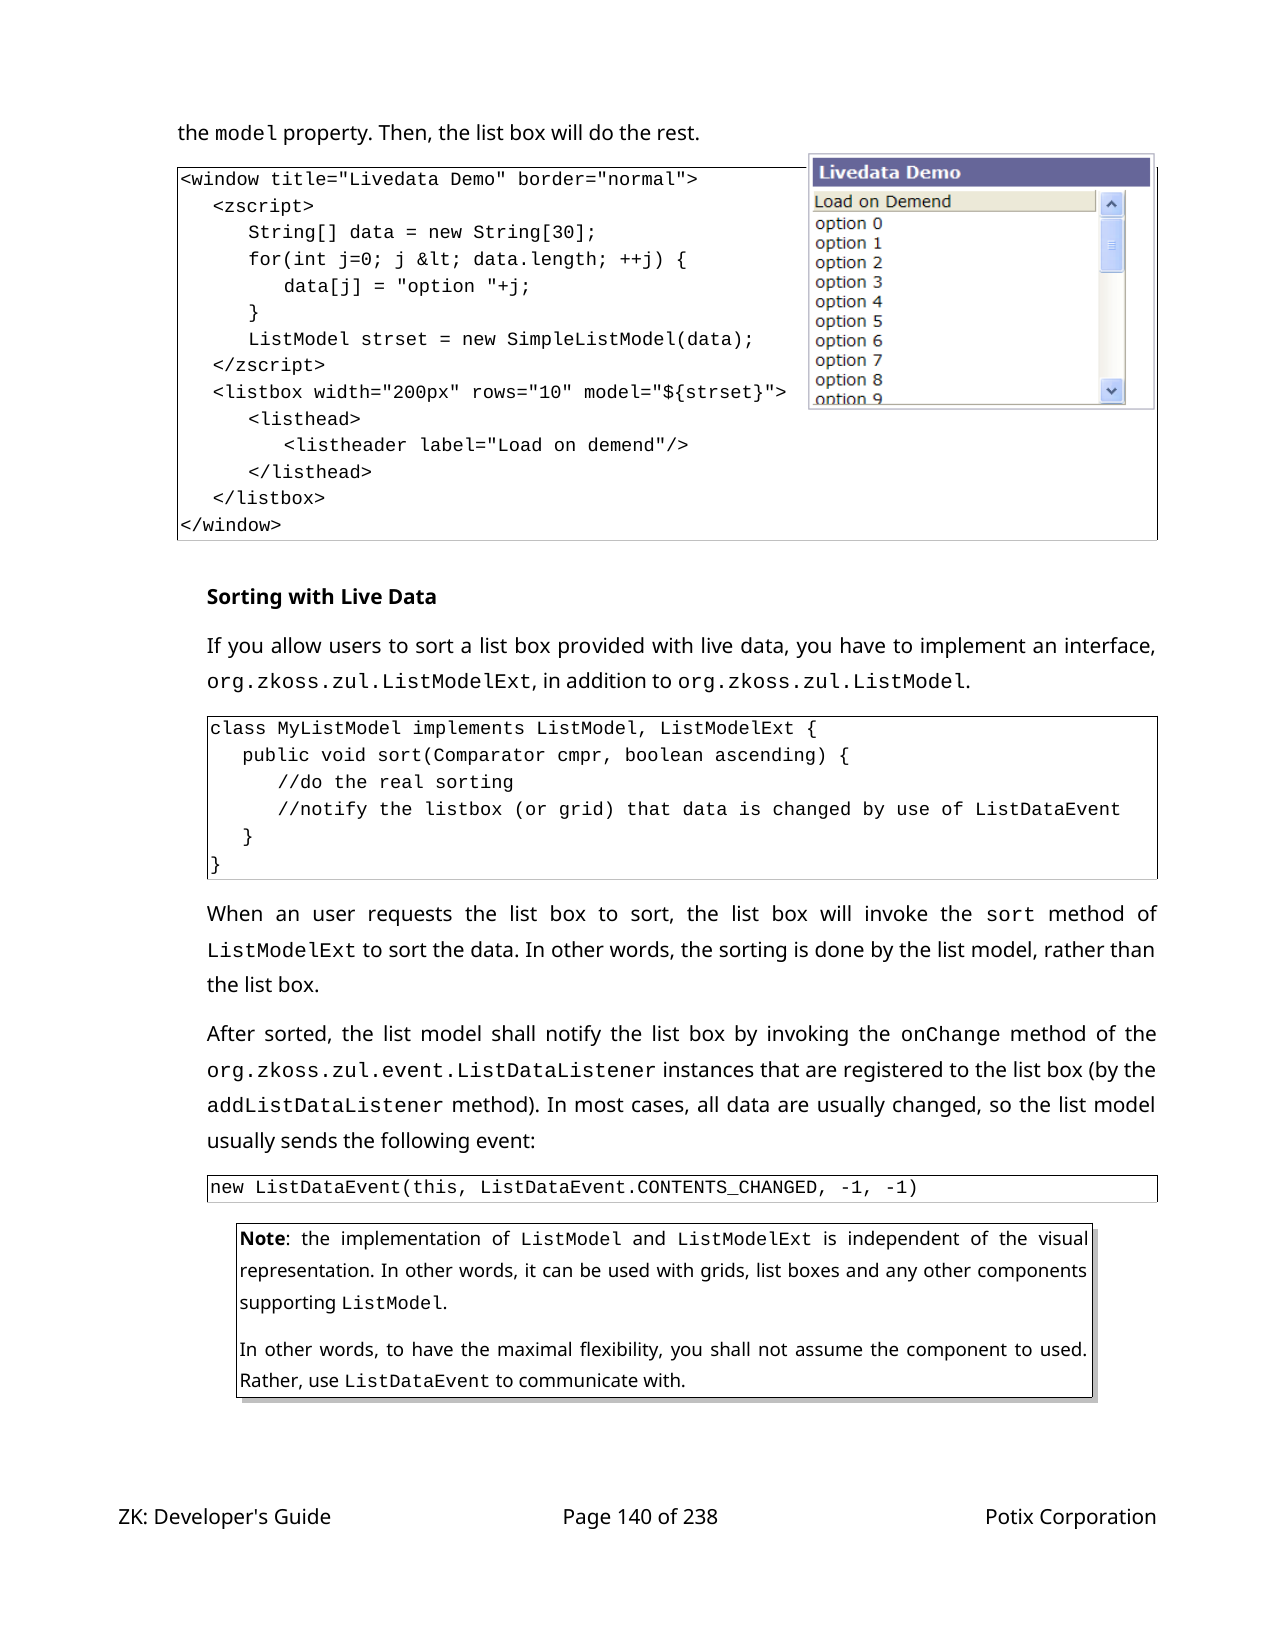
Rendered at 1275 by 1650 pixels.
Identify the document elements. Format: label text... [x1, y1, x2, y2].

text new ListDataEvent(this, ListDataEvent.CONTENTS_CHANGED, -1, -1) [208, 1176, 1157, 1202]
text //notify the listbox (or grid) that data is changed by use of ListDataEvent [208, 797, 1157, 821]
picture [806, 151, 1157, 412]
text After sorted, the list model shall notify the list box by invoking the onChange method of the org.zkoss.zul.event.ListDataListener instances that are registered to the list box (by the addListDataListener method). In most cases, all data are usually changed, so the list model usually sends the following event: [207, 1019, 1157, 1154]
text //do the real sorting [208, 770, 1157, 794]
text If you allow users to sort a list box provided with live data, you have to implement an interface, org.zkoss.zul.ListModelExt, in addition to org.zkoss.zul.ListModel. [207, 631, 1157, 695]
text the model property. Then, the list box will do the rest. [177, 118, 1157, 147]
text <window title="Livedata Demo" border="normal"> <zscript> String[] data = new String[30]; for(int j=0; j &lt; data.length; ++j) { data[j] = "option "+j; } ListModel strset = new SimpleListModel(data); </zscript> <listbox width="200px" rows="10" model="${strset}"> <listhead> <listheader label="Load on demend"/> </listhead> </listbox> </window> [178, 168, 1157, 540]
text class MyListModel implements ListModel, ListModelExt { [208, 717, 1157, 740]
text } [208, 824, 1157, 849]
text In other words, to have the maximal flexibility, you shall not assume the component to used. Rather, use ListDataEvent to communicate with. [237, 1333, 1092, 1397]
text When an user requests the list box to sort, the list box will invoke the sort method of ListModelExt to sort the data. In other words, the sorting is done by the list model, rather than the list box. [207, 899, 1157, 999]
text } [208, 852, 1157, 879]
subtitle Sorting with Live Data [207, 582, 1157, 611]
text Note: the implementation of ListModel and ListModelExt is independent of the visual representation. In other words, it can be used with grids, list boxes and any other components supporting ListModel. [237, 1224, 1092, 1315]
text public void sort(Comparator cmpr, boolean ascending) { [208, 743, 1157, 767]
